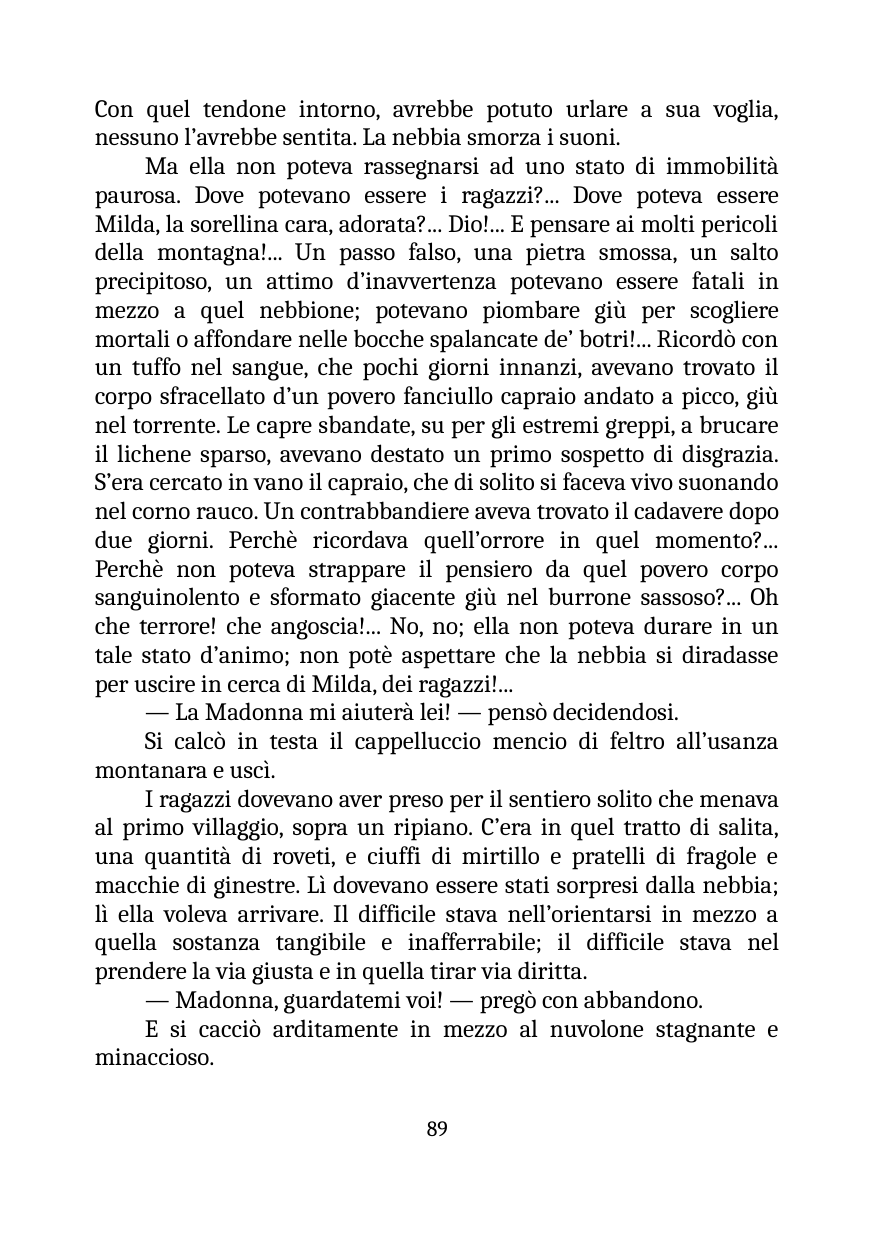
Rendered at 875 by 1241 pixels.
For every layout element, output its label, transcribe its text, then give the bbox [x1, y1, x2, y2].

text — La Madonna mi aiuterà lei! — pensò decidendosi. [94, 698, 779, 727]
text Si calcò in testa il cappelluccio mencio di feltro all’usanza montanara e uscì. [94, 727, 779, 784]
text — Madonna, guardatemi voi! — pregò con abbandono. [94, 986, 779, 1014]
text I ragazzi dovevano aver preso per il sentiero solito che menava al primo villaggio, sopra un ripiano. C’era in quel tratto di salita, una quantità di roveti, e ciuffi di mirtillo e pratelli di fragole e macchie di ginestre. Lì dovevano essere stati sorpresi dalla nebbia; lì ella voleva arrivare. Il difficile stava nell’orientarsi in mezzo a quella sostanza tangibile e inafferrabile; il difficile stava nel prendere la via giusta e in quella tirar via diritta. [94, 784, 779, 986]
text E si cacciò arditamente in mezzo al nuvolone stagnante e minaccioso. [94, 1014, 779, 1072]
text Ma ella non poteva rassegnarsi ad uno stato di immobilità paurosa. Dove potevano essere i ragazzi?... Dove poteva essere Milda, la sorellina cara, adorata?... Dio!... E pensare ai molti pericoli della montagna!... Un passo falso, una pietra smossa, un salto precipitoso, un attimo d’inavvertenza potevano essere fatali in mezzo a quel nebbione; potevano piombare giù per scogliere mortali o affondare nelle bocche spalancate de’ botri!... Ricordò con un tuffo nel sangue, che pochi giorni innanzi, avevano trovato il corpo sfracellato d’un povero fanciullo capraio andato a picco, giù nel torrente. Le capre sbandate, su per gli estremi greppi, a brucare il lichene sparso, avevano destato un primo sospetto di disgrazia. S’era cercato in vano il capraio, che di solito si faceva vivo suonando nel corno rauco. Un contrabbandiere aveva trovato il cadavere dopo due giorni. Perchè ricordava quell’orrore in quel momento?... Perchè non poteva strappare il pensiero da quel povero corpo sanguinolento e sformato giacente giù nel burrone sassoso?... Oh che terrore! che angoscia!... No, no; ella non poteva durare in un tale stato d’animo; non potè aspettare che la nebbia si diradasse per uscire in cerca di Milda, dei ragazzi!... [94, 152, 779, 698]
text Con quel tendone intorno, avrebbe potuto urlare a sua voglia, nessuno l’avrebbe sentita. La nebbia smorza i suoni. [94, 94, 779, 152]
